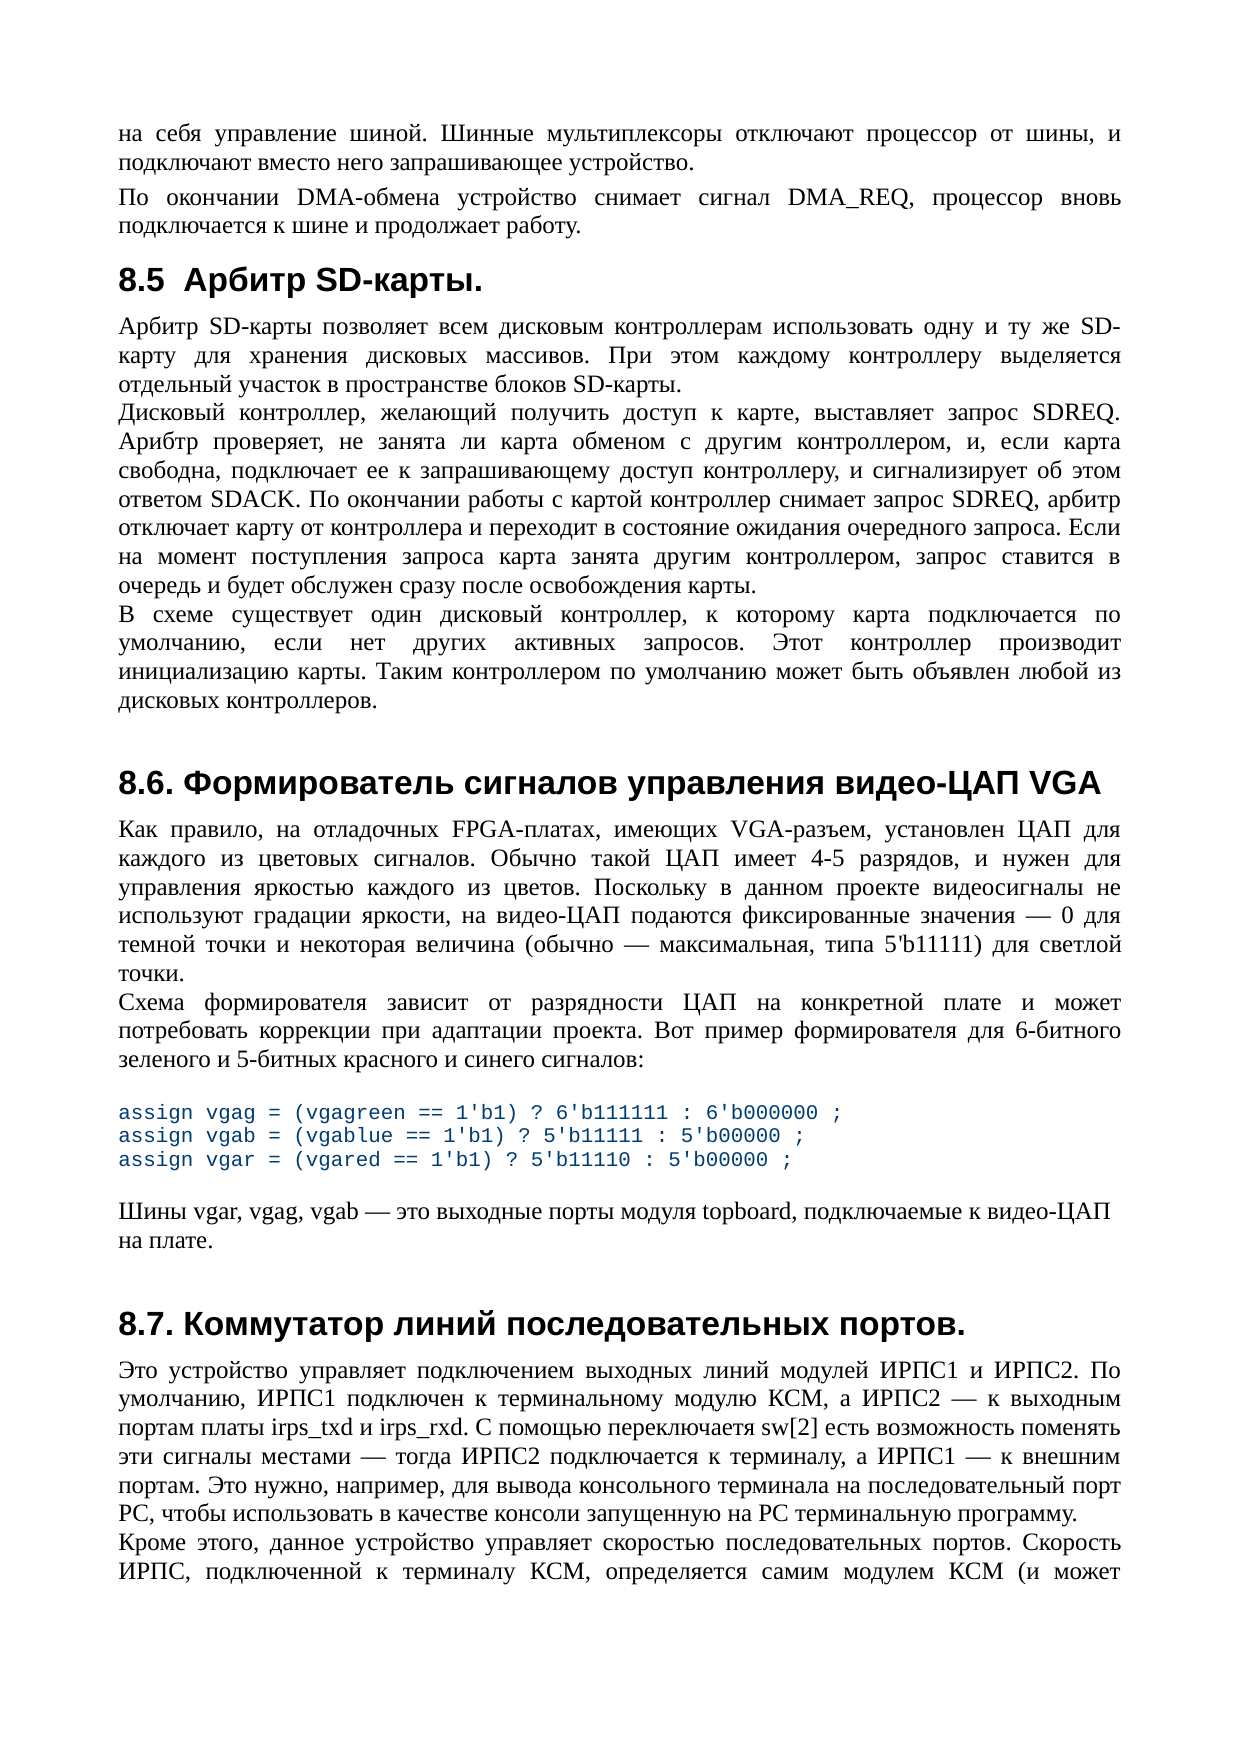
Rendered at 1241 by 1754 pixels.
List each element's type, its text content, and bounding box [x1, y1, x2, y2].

text Кроме этого, данное устройство управляет скоростью последовательных портов. Скорость ИРПС, подключенной к терминалу КСМ, определяется самим модулем КСМ (и может [118, 1527, 1122, 1585]
text Как правило, на отладочных FPGA-платах, имеющих VGA-разъем, установлен ЦАП для каждого из цветовых сигналов. Обычно такой ЦАП имеет 4-5 разрядов, и нужен для управления яркостью каждого из цветов. Поскольку в данном проекте видеосигналы не используют градации яркости, на видео-ЦАП подаются фиксированные значения — 0 для темной точки и некоторая величина (обычно — максимальная, типа 5'b11111) для светлой точки. [118, 814, 1122, 987]
subtitle 8.7. Коммутатор линий последовательных портов. [118, 1303, 1122, 1342]
text Это устройство управляет подключением выходных линий модулей ИРПС1 и ИРПС2. По умолчанию, ИРПС1 подключен к терминальному модулю КСМ, а ИРПС2 — к выходным портам платы irps_txd и irps_rxd. С помощью переключаетя sw[2] есть возможность поменять эти сигналы местами — тогда ИРПС2 подключается к терминалу, а ИРПС1 — к внешним портам. Это нужно, например, для вывода консольного терминала на последовательный порт PC, чтобы использовать в качестве консоли запущенную на PC терминальную программу. [118, 1355, 1122, 1527]
text assign vgab = (vgablue == 1'b1) ? 5'b11111 : 5'b00000 ; [118, 1126, 1122, 1149]
text В схеме существует один дисковый контроллер, к которому карта подключается по умолчанию, если нет других активных запросов. Этот контроллер производит инициализацию карты. Таким контроллером по умолчанию может быть объявлен любой из дисковых контроллеров. [118, 599, 1122, 714]
text Арбитр SD-карты позволяет всем дисковым контроллерам использовать одну и ту же SD-карту для хранения дисковых массивов. При этом каждому контроллеру выделяется отдельный участок в пространстве блоков SD-карты. [118, 311, 1122, 397]
text assign vgag = (vgagreen == 1'b1) ? 6'b111111 : 6'b000000 ; [118, 1102, 1122, 1126]
text на себя управление шиной. Шинные мультиплексоры отключают процессор от шины, и подключают вместо него запрашивающее устройство. [118, 118, 1122, 176]
text assign vgar = (vgared == 1'b1) ? 5'b11110 : 5'b00000 ; [118, 1149, 1122, 1173]
subtitle 8.5 Арбитр SD-карты. [118, 260, 1122, 299]
text Схема формирователя зависит от разрядности ЦАП на конкретной плате и может потребовать коррекции при адаптации проекта. Вот пример формирователя для 6-битного зеленого и 5-битных красного и синего сигналов: [118, 987, 1122, 1073]
subtitle 8.6. Формирователь сигналов управления видео-ЦАП VGA [118, 763, 1122, 802]
text Шины vgar, vgag, vgab — это выходные порты модуля topboard, подключаемые к видео-ЦАП на плате. [118, 1196, 1122, 1254]
text По окончании DMA-обмена устройство снимает сигнал DMA_REQ, процессор вновь подключается к шине и продолжает работу. [118, 182, 1122, 239]
text Дисковый контроллер, желающий получить доступ к карте, выставляет запрос SDREQ. Арибтр проверяет, не занята ли карта обменом с другим контроллером, и, если карта свободна, подключает ее к запрашивающему доступ контроллеру, и сигнализирует об этом ответом SDACK. По окончании работы с картой контроллер снимает запрос SDREQ, арбитр отключает карту от контроллера и переходит в состояние ожидания очередного запроса. Если на момент поступления запроса карта занята другим контроллером, запрос ставится в очередь и будет обслужен сразу после освобождения карты. [118, 397, 1122, 599]
